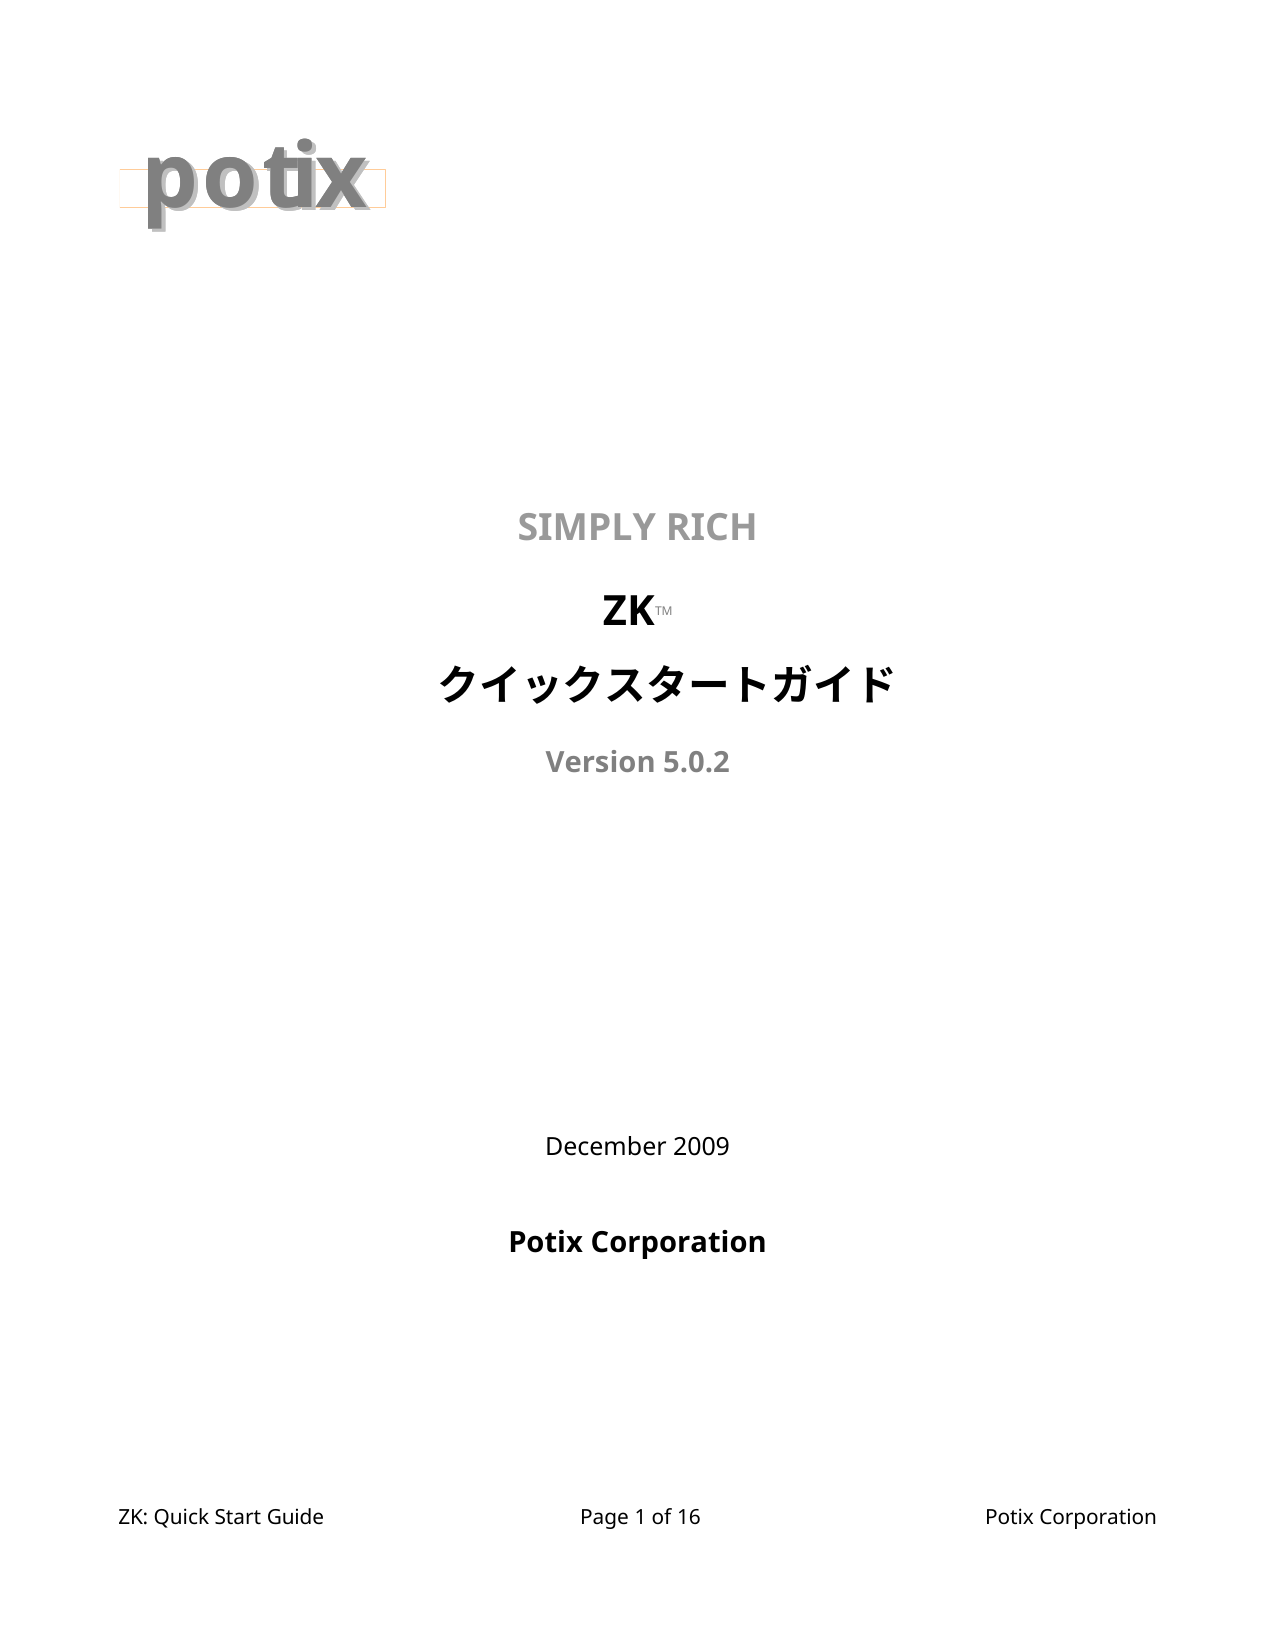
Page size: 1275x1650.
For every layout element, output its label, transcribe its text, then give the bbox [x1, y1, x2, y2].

text ZKTM [118, 580, 1157, 637]
subtitle Version 5.0.2 [118, 742, 1157, 781]
text SIMPLY RICH [118, 500, 1157, 551]
title クイックスタートガイド [177, 652, 1157, 712]
text Potix Corporation [118, 1221, 1157, 1261]
text December 2009 [118, 1128, 1157, 1162]
